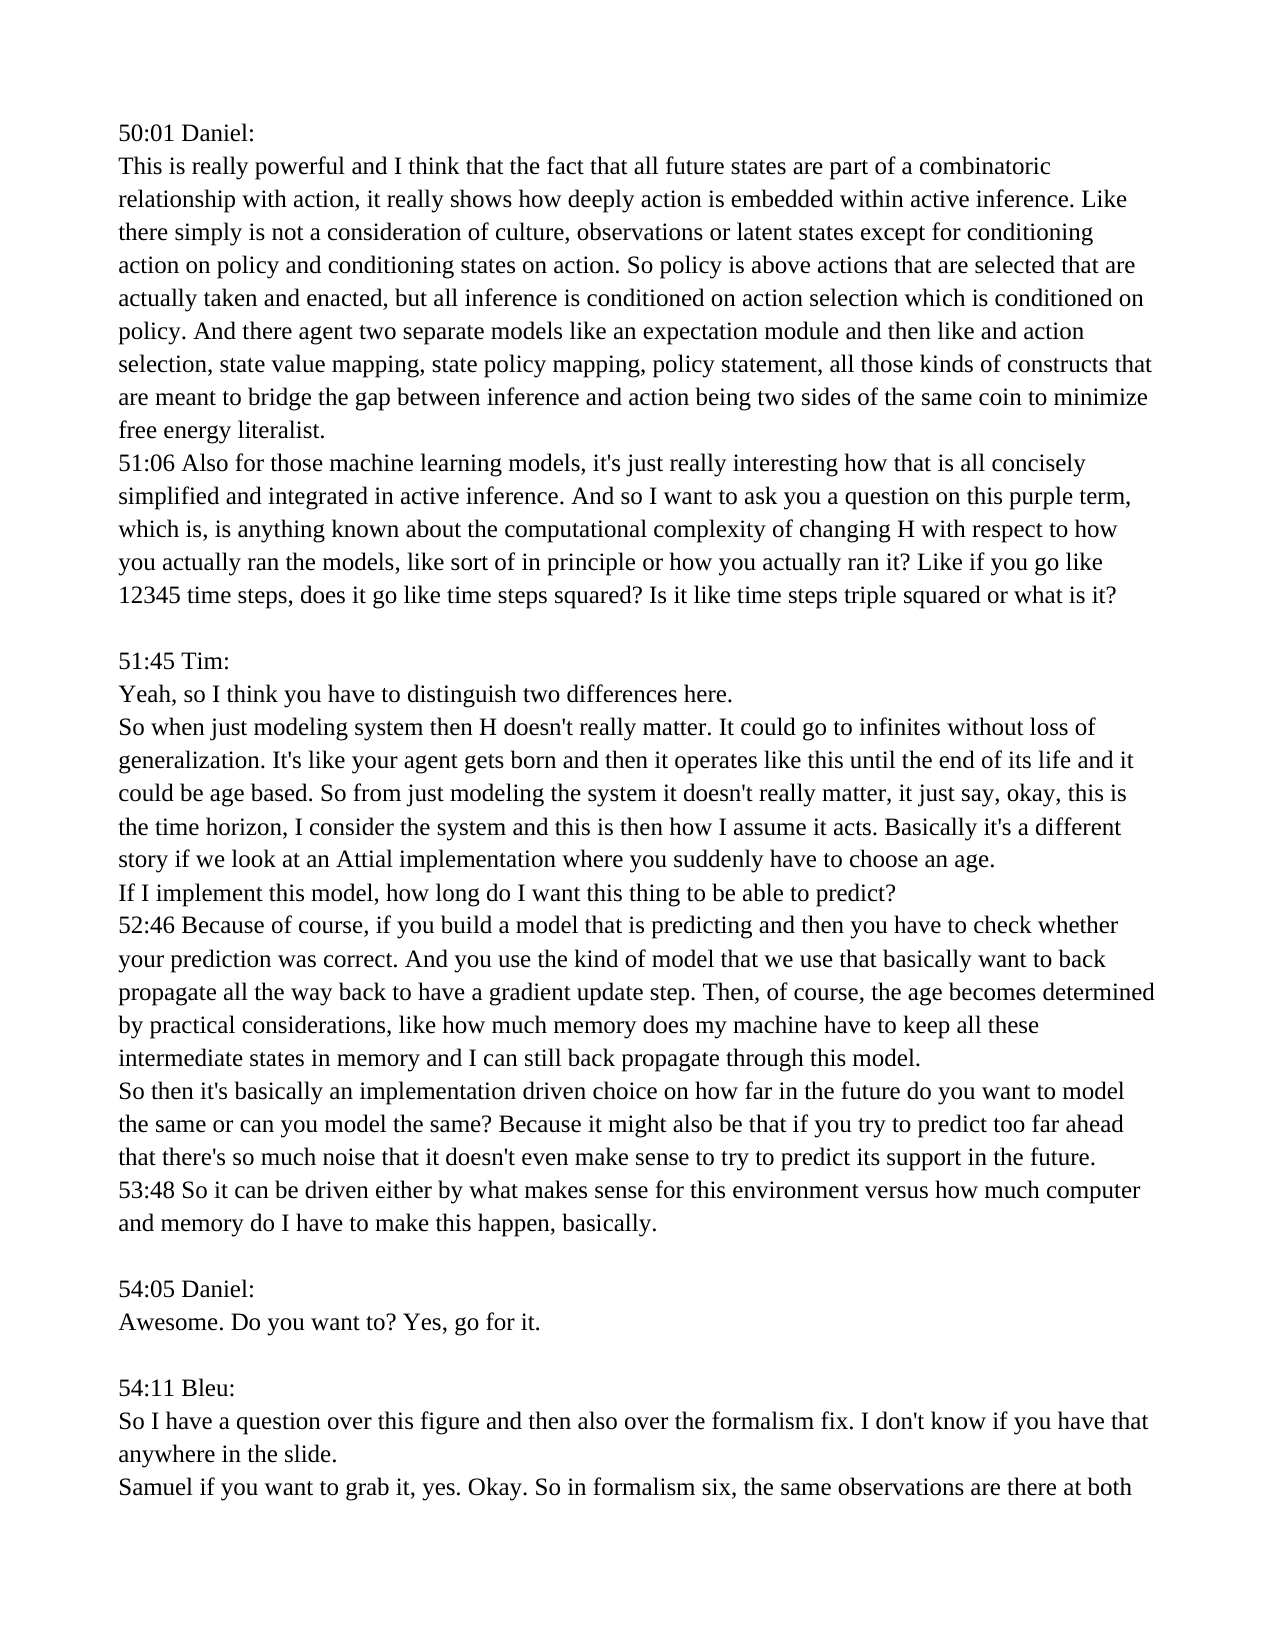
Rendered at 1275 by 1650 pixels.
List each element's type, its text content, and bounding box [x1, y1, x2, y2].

text Awesome. Do you want to? Yes, go for it. [118, 1307, 1157, 1336]
text If I implement this model, how long do I want this thing to be able to predict? [118, 878, 1157, 906]
text This is really powerful and I think that the fact that all future states are part of a combinatoric relationship with action, it really shows how deeply action is embedded within active inference. Like there simply is not a consideration of culture, observations or latent states except for conditioning action on policy and conditioning states on action. So policy is above actions that are selected that are actually taken and enacted, but all inference is conditioned on action selection which is conditioned on policy. And there agent two separate models like an expectation module and then like and action selection, state value mapping, state policy mapping, policy statement, all those kinds of constructs that are meant to bridge the gap between inference and action being two sides of the same coin to minimize free energy literalist. [118, 151, 1157, 444]
text Yeah, so I think you have to distinguish two differences here. [118, 679, 1157, 708]
text 53:48 So it can be driven either by what makes sense for this environment versus how much computer and memory do I have to make this happen, basically. [118, 1175, 1157, 1237]
text So when just modeling system then H doesn't really matter. It could go to infinites without loss of generalization. It's like your agent gets born and then it operates like this until the end of its life and it could be age based. So from just modeling the system it doesn't really matter, it just say, okay, this is the time horizon, I consider the system and this is then how I assume it acts. Basically it's a different story if we look at an Attial implementation where you suddenly have to choose an age. [118, 712, 1157, 873]
text 54:05 Daniel: [118, 1274, 1157, 1303]
text 54:11 Bleu: [118, 1373, 1157, 1402]
text So then it's basically an implementation driven choice on how far in the future do you want to model the same or can you model the same? Because it might also be that if you try to predict too far ahead that there's so much noise that it doesn't even make sense to try to predict its support in the future. [118, 1076, 1157, 1171]
text 51:45 Tim: [118, 646, 1157, 675]
text 51:06 Also for those machine learning models, it's just really interesting how that is all concisely simplified and integrated in active inference. And so I want to ask you a question on this purple term, which is, is anything known about the computational complexity of changing H with respect to how you actually ran the models, like sort of in principle or how you actually ran it? Like if you go like 12345 time steps, does it go like time steps squared? Is it like time steps triple squared or what is it? [118, 448, 1157, 609]
text 52:46 Because of course, if you build a model that is predicting and then you have to check whether your prediction was correct. And you use the kind of model that we use that basically want to back propagate all the way back to have a gradient update step. Then, of course, the age becomes determined by practical considerations, like how much memory does my machine have to keep all these intermediate states in memory and I can still back propagate through this model. [118, 911, 1157, 1071]
text Samuel if you want to grab it, yes. Okay. So in formalism six, the same observations are there at both [118, 1472, 1157, 1501]
text So I have a question over this figure and then also over the formalism fix. I don't know if you have that anywhere in the slide. [118, 1406, 1157, 1468]
text 50:01 Daniel: [118, 118, 1157, 147]
